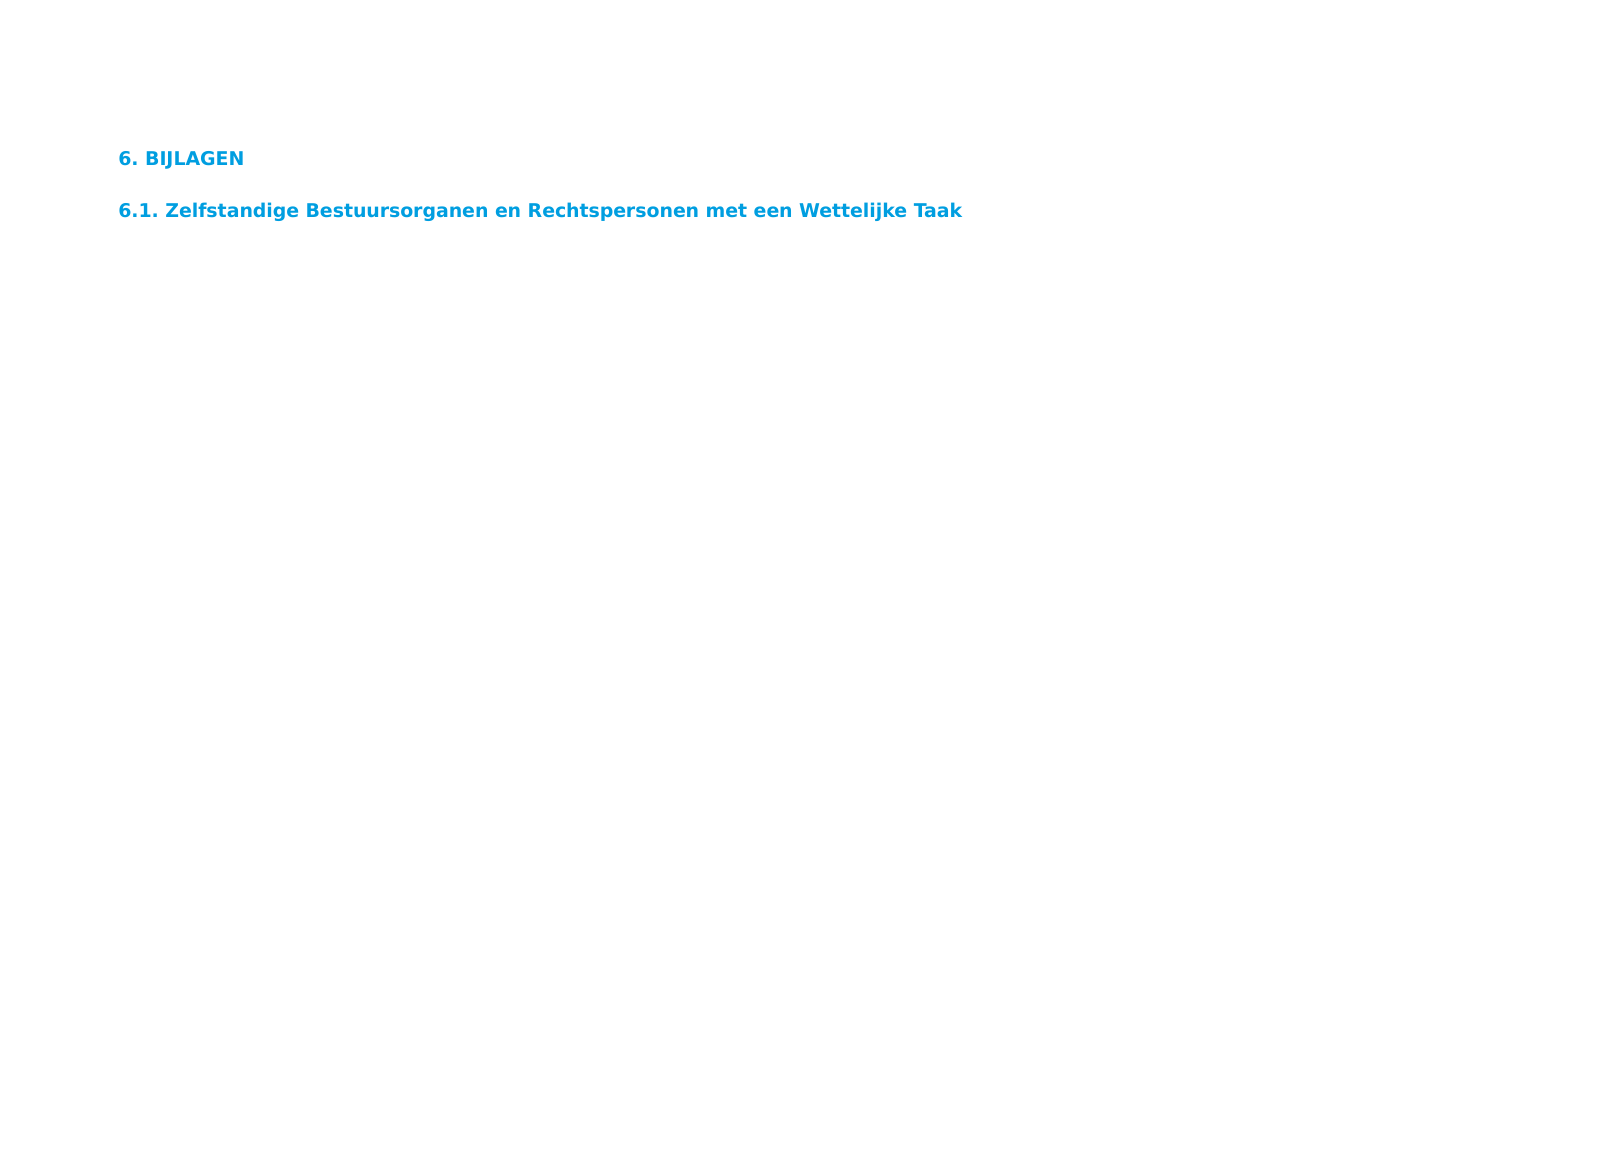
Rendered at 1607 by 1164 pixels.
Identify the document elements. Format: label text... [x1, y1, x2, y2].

subtitle 6.1. Zelfstandige Bestuursorganen en Rechtspersonen met een Wettelijke Taak [118, 200, 1488, 222]
subtitle 6. BIJLAGEN [118, 148, 1488, 170]
